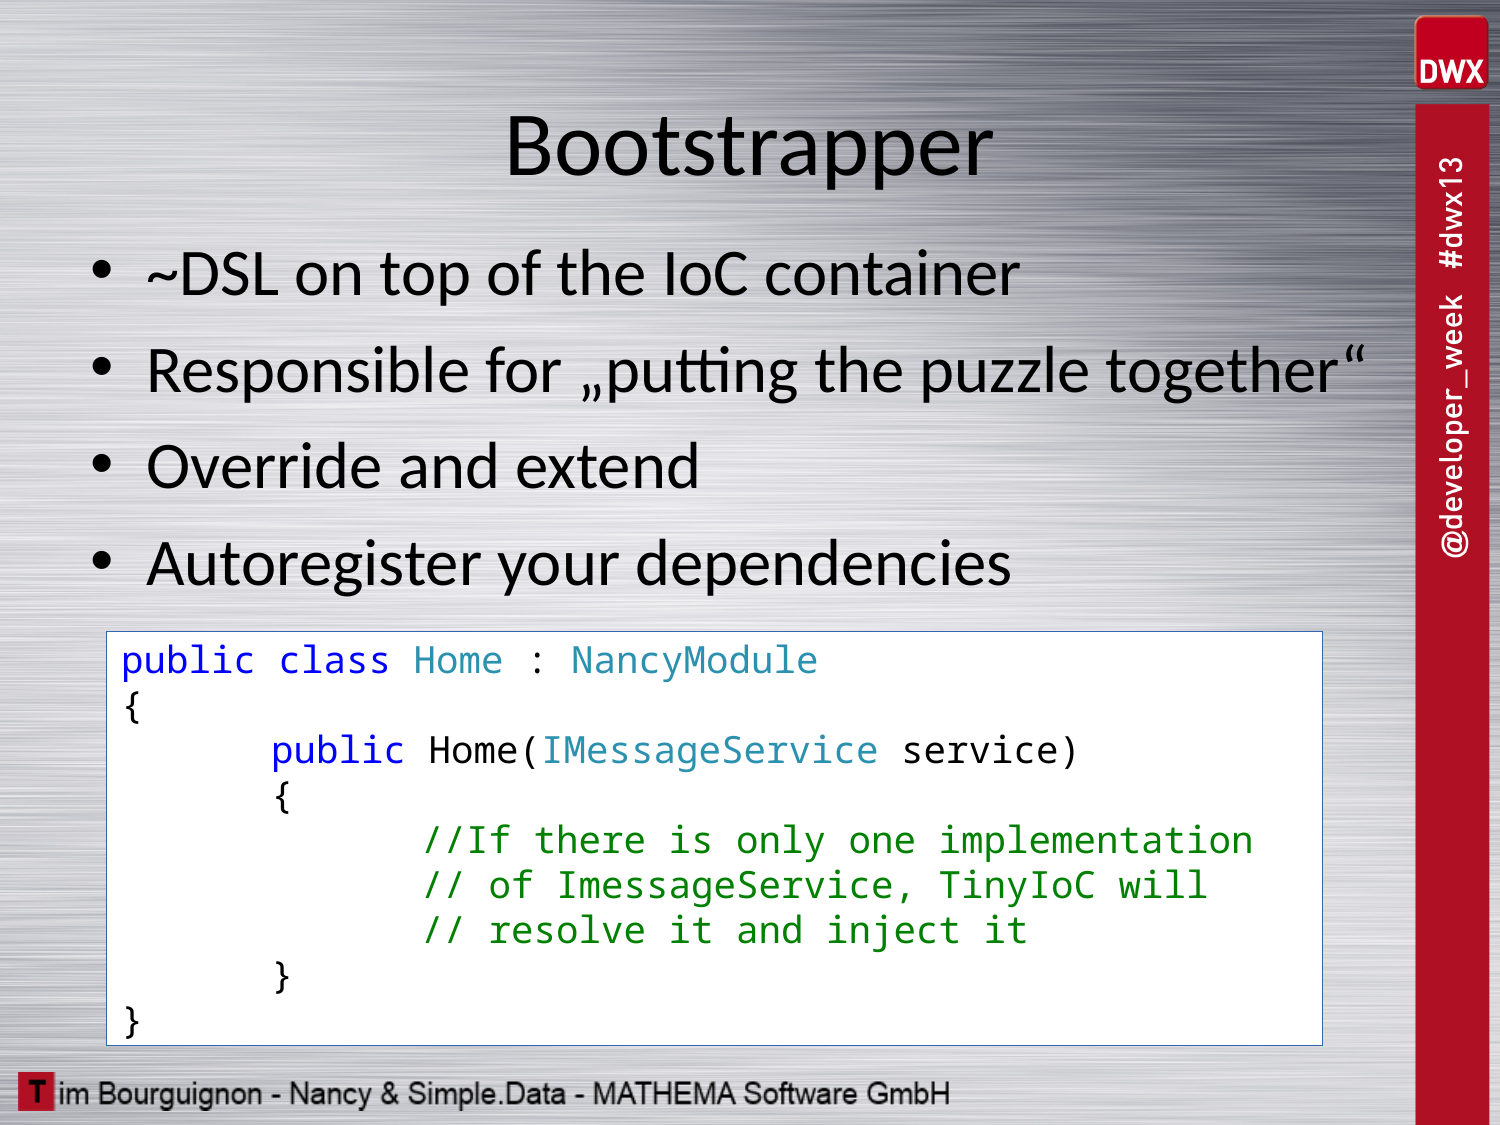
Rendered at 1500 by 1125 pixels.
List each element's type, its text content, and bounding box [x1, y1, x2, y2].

list ~DSL on top of the IoC container Responsible for „putting the puzzle together“ Override and extend Autoregister your dependencies [75, 221, 1426, 964]
text_box public class Home : NancyModule { public Home(IMessageService service) { //If there is only one implementation // of ImessageService, TinyIoC will // resolve it and inject it } } [106, 631, 1323, 1046]
title Bootstrapper [75, 45, 1426, 221]
picture [0, 0, 1500, 1125]
